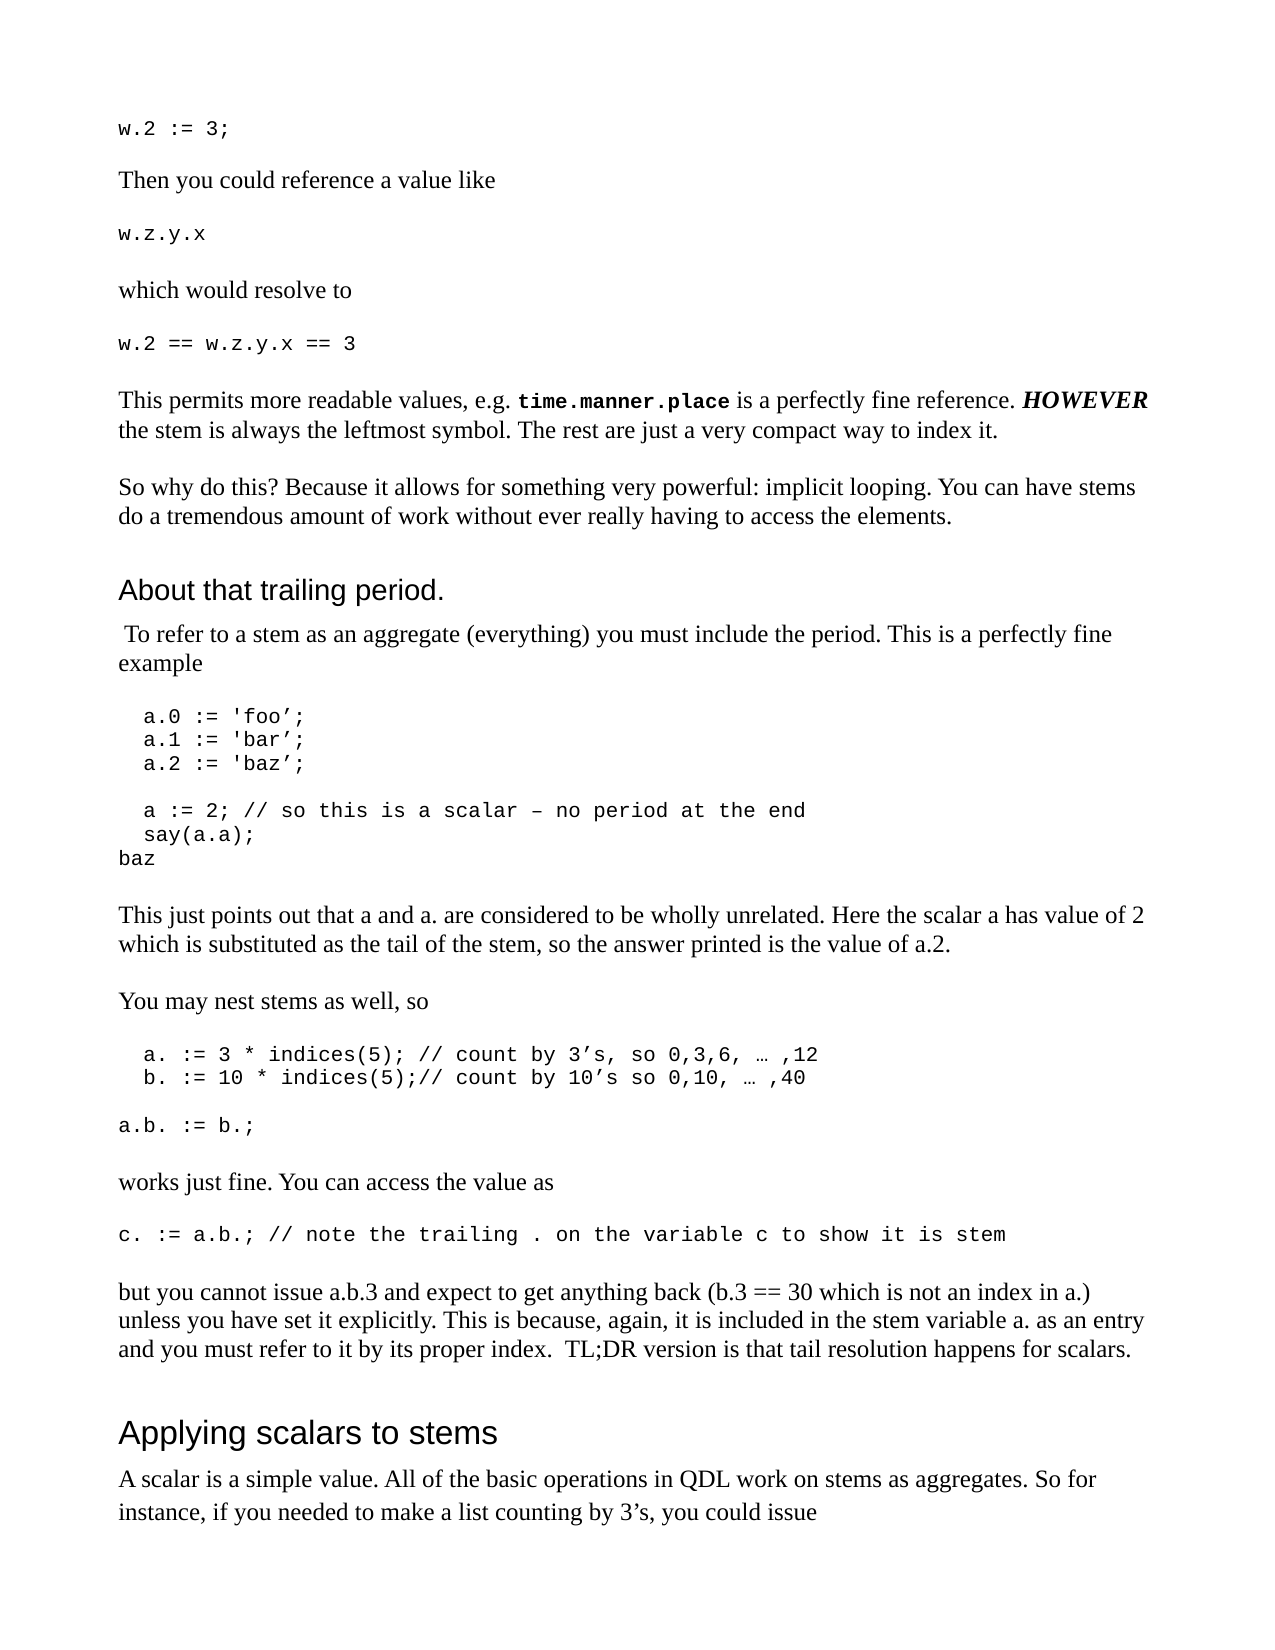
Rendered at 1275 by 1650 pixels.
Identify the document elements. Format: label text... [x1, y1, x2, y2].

text a.2 := 'baz’; [118, 753, 1157, 777]
text w.z.y.x [118, 223, 1157, 247]
text works just fine. You can access the value as [118, 1167, 1157, 1196]
text a.b. := b.; [118, 1114, 1157, 1138]
text To refer to a stem as an aggregate (everything) you must include the period. This is a perfectly fine example [118, 619, 1157, 677]
text You may nest stems as well, so [118, 986, 1157, 1015]
text c. := a.b.; // note the trailing . on the variable c to show it is stem [118, 1224, 1157, 1248]
text a.1 := 'bar’; [118, 729, 1157, 753]
text A scalar is a simple value. All of the basic operations in QDL work on stems as aggregates. So for instance, if you needed to make a list counting by 3’s, you could issue [118, 1464, 1157, 1526]
text This permits more readable values, e.g. time.manner.place is a perfectly fine reference. HOWEVER the stem is always the leftmost symbol. The rest are just a very compact way to index it. [118, 385, 1157, 443]
text say(a.a); [118, 824, 1157, 847]
text w.2 == w.z.y.x == 3 [118, 333, 1157, 356]
text a := 2; // so this is a scalar – no period at the end [118, 800, 1157, 824]
text This just points out that a and a. are considered to be wholly unrelated. Here the scalar a has value of 2 which is substituted as the tail of the stem, so the answer printed is the value of a.2. [118, 900, 1157, 957]
subtitle Applying scalars to stems [118, 1413, 1157, 1451]
text which would resolve to [118, 275, 1157, 304]
text w.2 := 3; [118, 118, 1157, 142]
text So why do this? Because it allows for something very powerful: implicit looping. You can have stems do a tremendous amount of work without ever really having to access the elements. [118, 472, 1157, 530]
text a. := 3 * indices(5); // count by 3’s, so 0,3,6, … ,12 [118, 1044, 1157, 1067]
text Then you could reference a value like [118, 165, 1157, 194]
subtitle About that trailing period. [118, 573, 1157, 607]
text but you cannot issue a.b.3 and expect to get anything back (b.3 == 30 which is not an index in a.) unless you have set it explicitly. This is because, again, it is included in the stem variable a. as an entry and you must refer to it by its proper index. TL;DR version is that tail resolution happens for scalars. [118, 1277, 1157, 1363]
text a.0 := 'foo’; [118, 706, 1157, 729]
text baz [118, 847, 1157, 871]
text b. := 10 * indices(5);// count by 10’s so 0,10, … ,40 [118, 1067, 1157, 1091]
